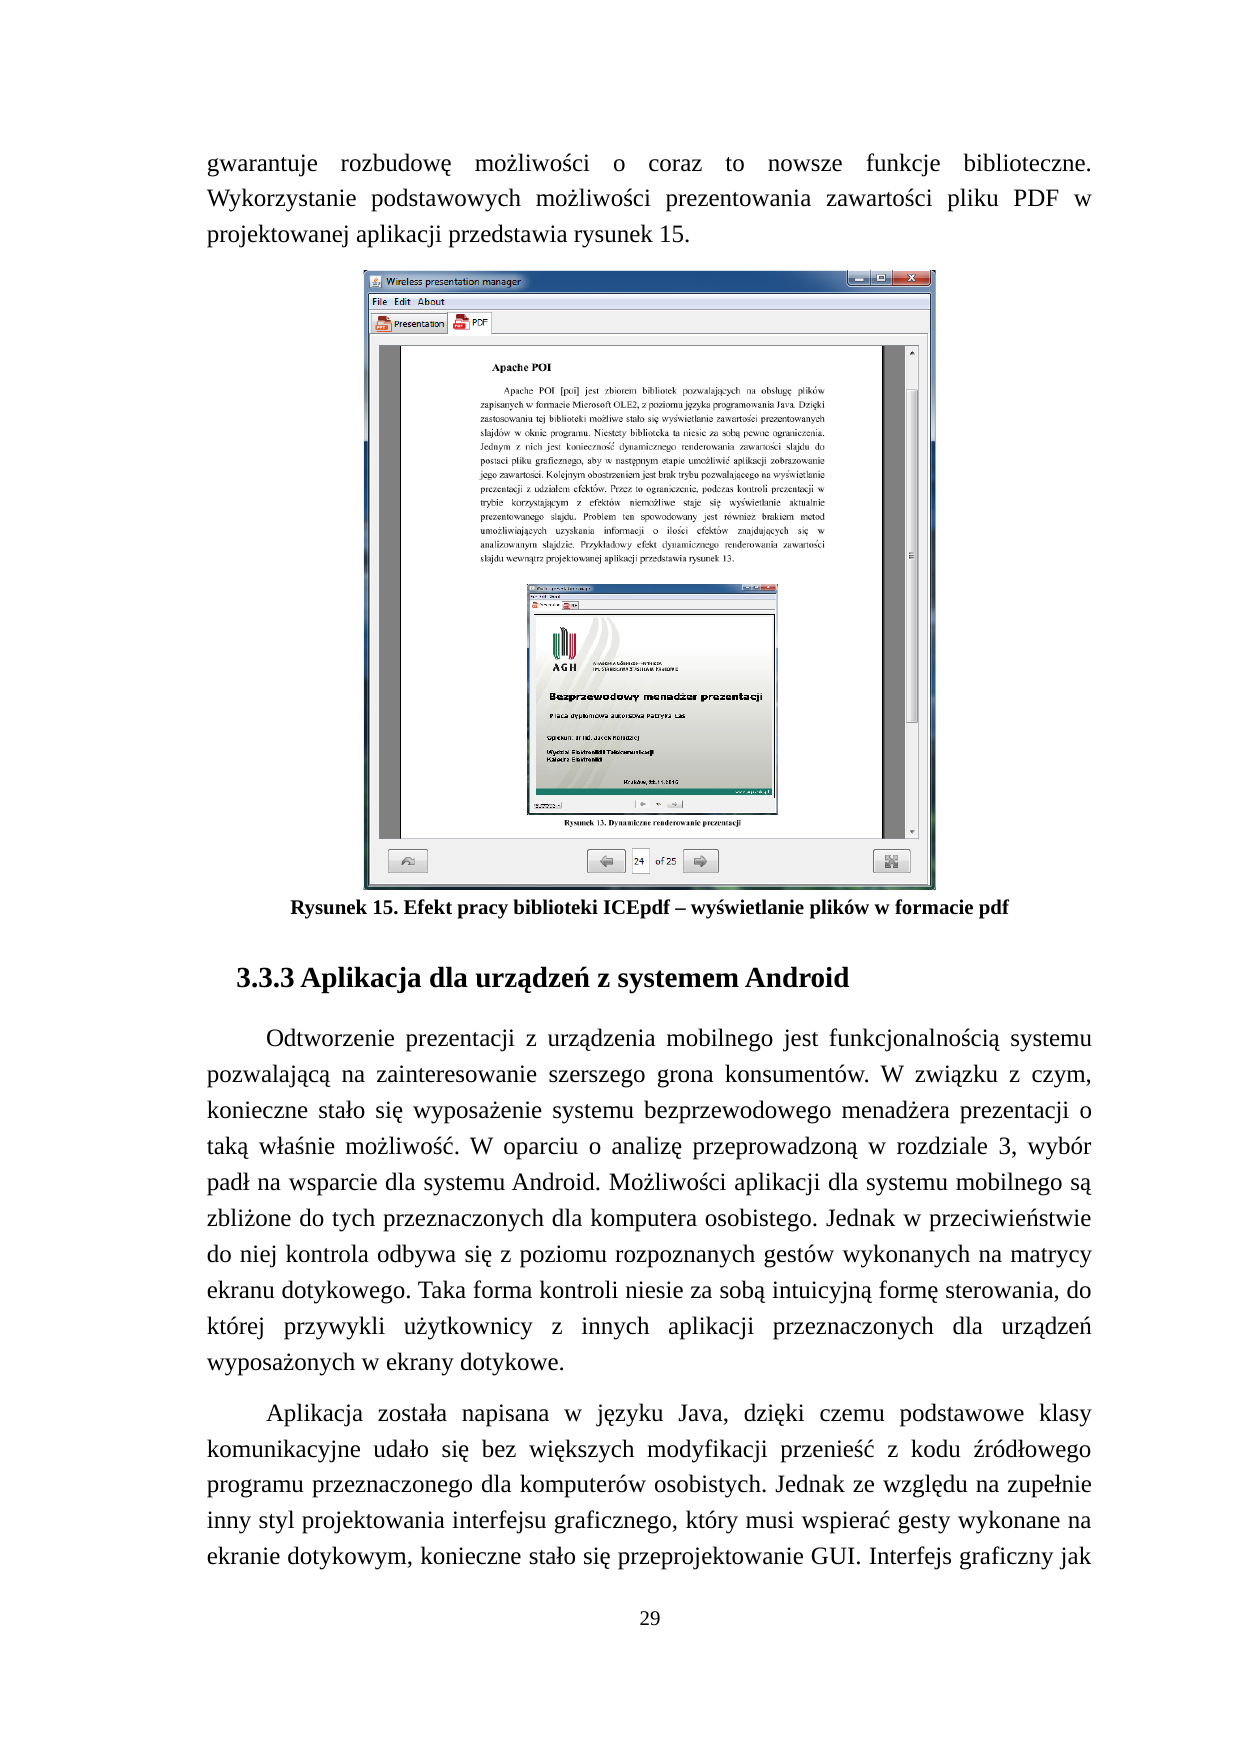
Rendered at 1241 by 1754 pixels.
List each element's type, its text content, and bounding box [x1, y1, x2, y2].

text Aplikacja została napisana w języku Java, dzięki czemu podstawowe klasy komunikacyjne udało się bez większych modyfikacji przenieść z kodu źródłowego programu przeznaczonego dla komputerów osobistych. Jednak ze względu na zupełnie inny styl projektowania interfejsu graficznego, który musi wspierać gesty wykonane na ekranie dotykowym, konieczne stało się przeprojektowanie GUI. Interfejs graficzny jak [207, 1398, 1093, 1570]
text Odtworzenie prezentacji z urządzenia mobilnego jest funkcjonalnością systemu pozwalającą na zainteresowanie szerszego grona konsumentów. W związku z czym, konieczne stało się wyposażenie systemu bezprzewodowego menadżera prezentacji o taką właśnie możliwość. W oparciu o analizę przeprowadzoną w rozdziale 3, wybór padł na wsparcie dla systemu Android. Możliwości aplikacji dla systemu mobilnego są zbliżone do tych przeznaczonych dla komputera osobistego. Jednak w przeciwieństwie do niej kontrola odbywa się z poziomu rozpoznanych gestów wykonanych na matrycy ekranu dotykowego. Taka forma kontroli niesie za sobą intuicyjną formę sterowania, do której przywykli użytkownicy z innych aplikacji przeznaczonych dla urządzeń wyposażonych w ekrany dotykowe. [207, 1023, 1093, 1376]
text Rysunek 15. Efekt pracy biblioteki ICEpdf – wyświetlanie plików w formacie pdf [207, 890, 1093, 919]
subtitle 3.3.3 Aplikacja dla urządzeń z systemem Android [207, 961, 1093, 994]
text gwarantuje rozbudowę możliwości o coraz to nowsze funkcje biblioteczne. Wykorzystanie podstawowych możliwości prezentowania zawartości pliku PDF w projektowanej aplikacji przedstawia rysunek 15. [207, 148, 1093, 248]
picture [363, 270, 936, 890]
